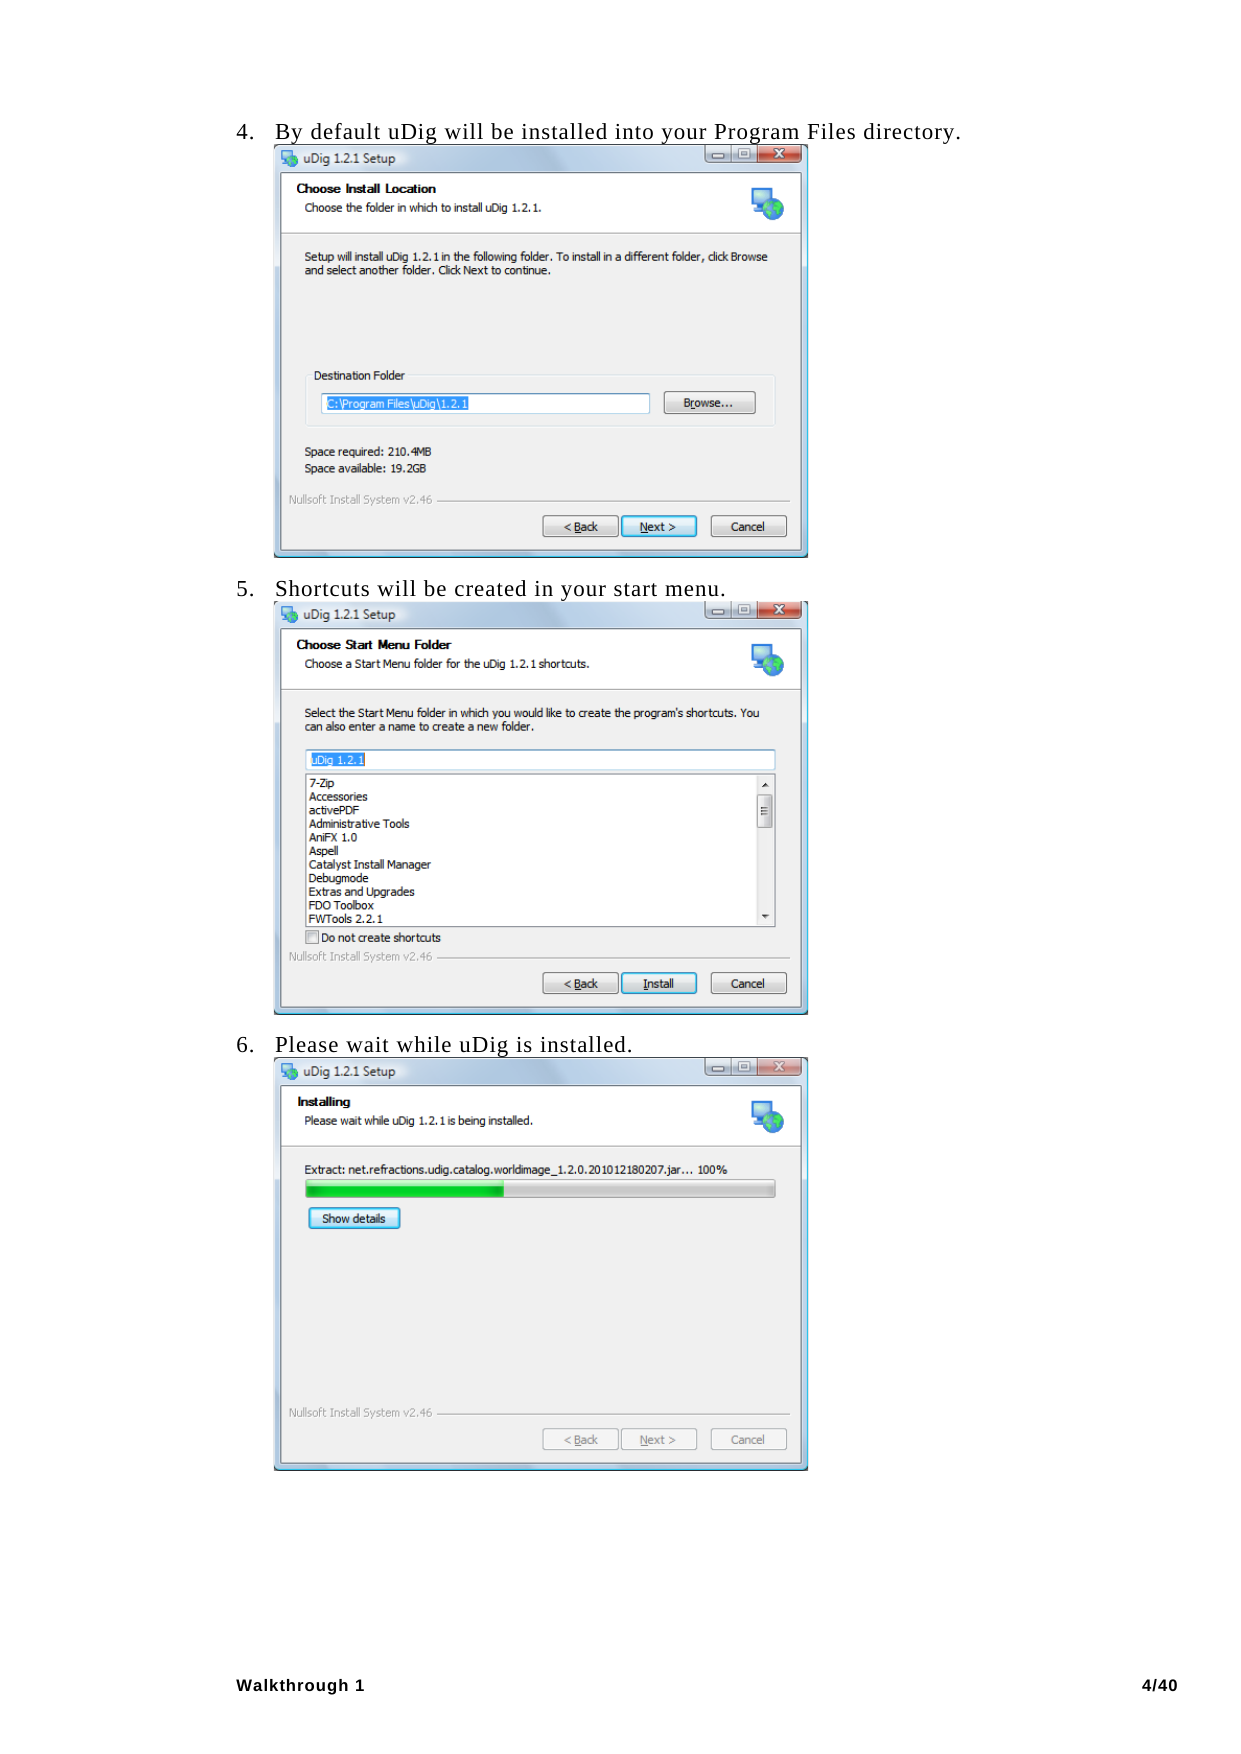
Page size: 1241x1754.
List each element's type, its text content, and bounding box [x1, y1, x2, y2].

list Shortcuts will be created in your start menu. [236, 574, 1181, 601]
list Please wait while uDig is installed. [236, 1031, 1181, 1057]
picture [273, 1057, 809, 1471]
picture [273, 601, 809, 1015]
picture [273, 144, 809, 558]
list By default uDig will be installed into your Program Files directory. [236, 118, 1181, 144]
